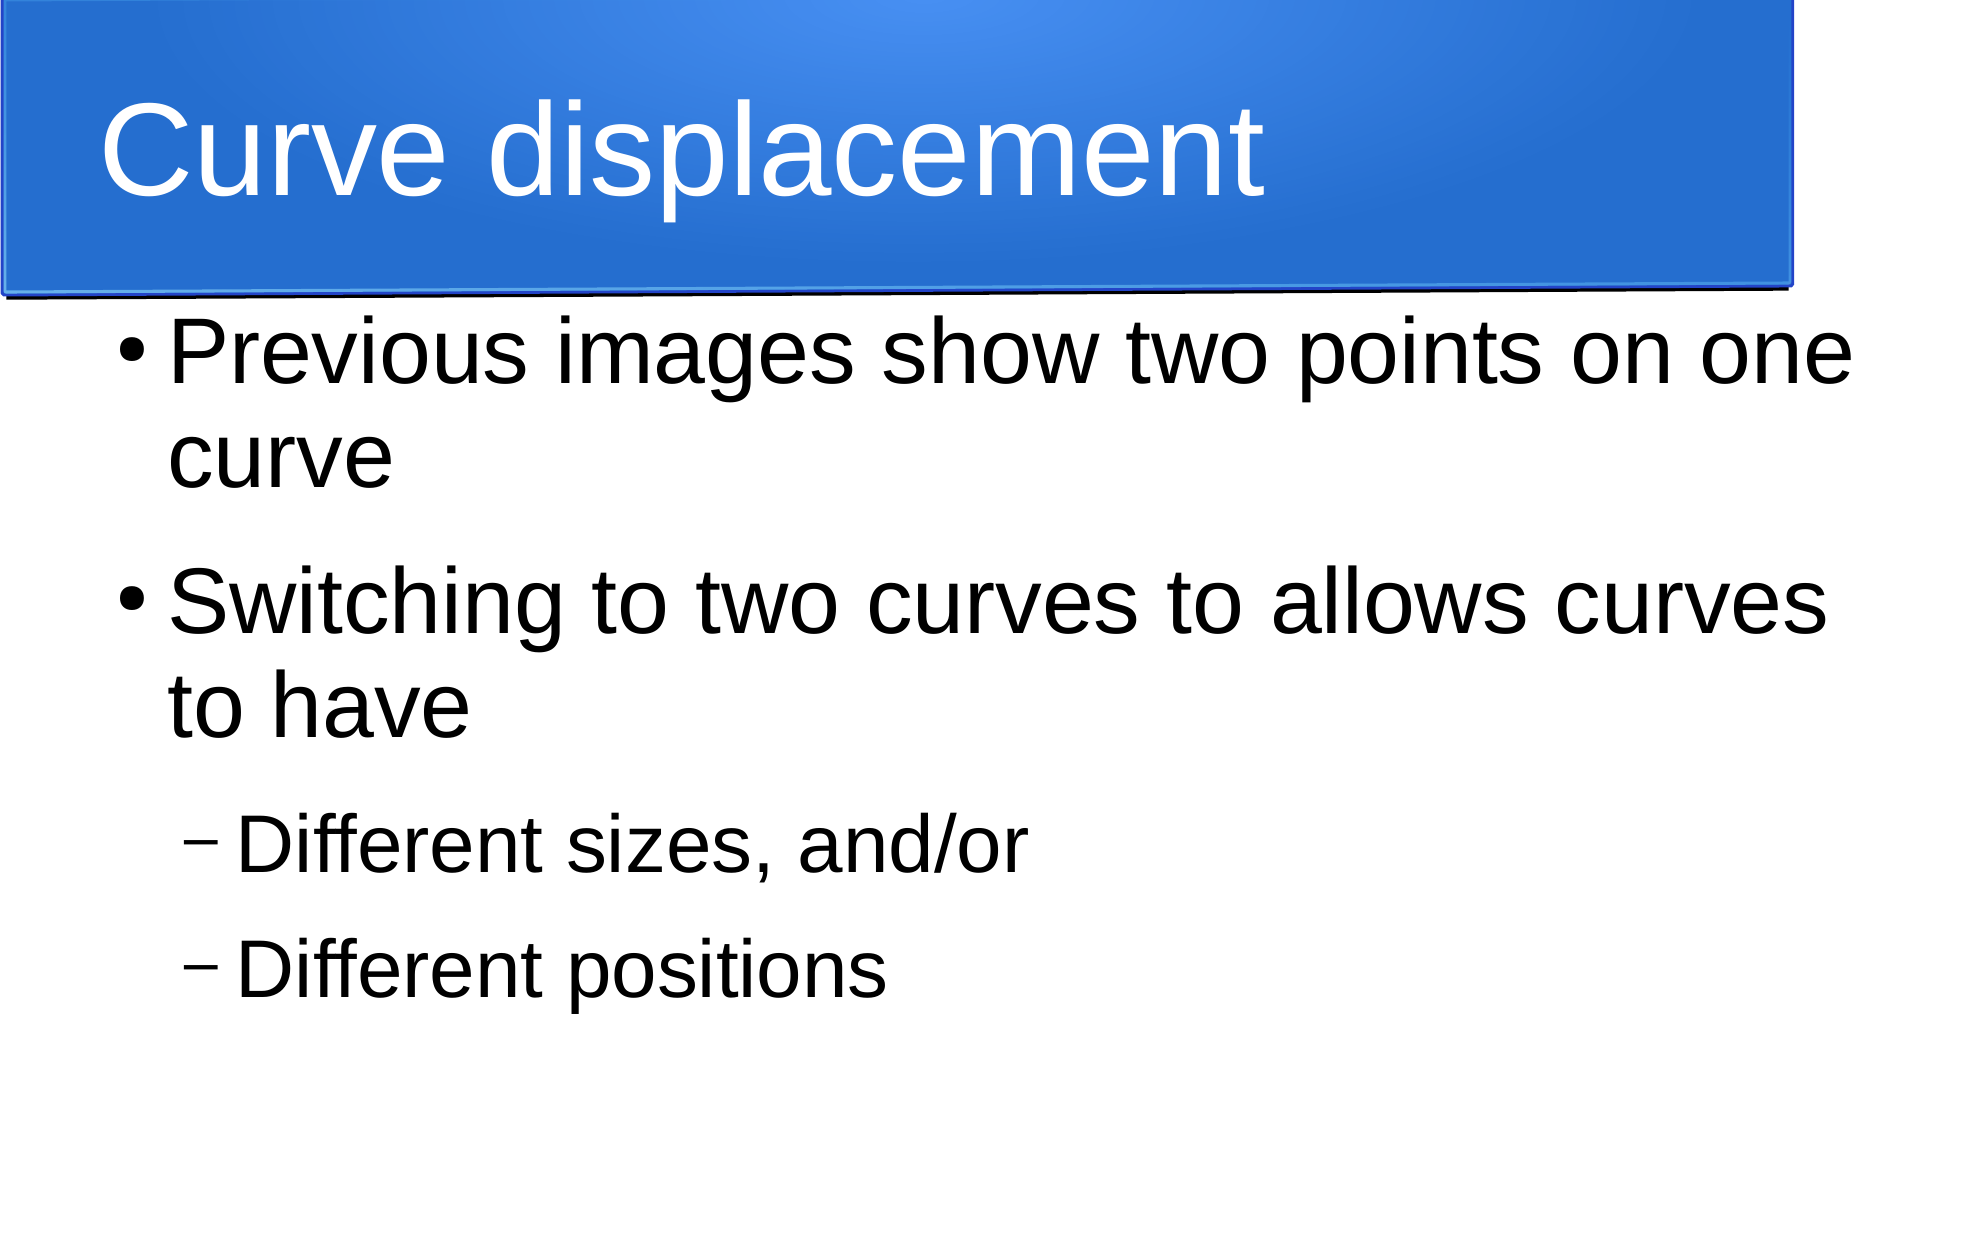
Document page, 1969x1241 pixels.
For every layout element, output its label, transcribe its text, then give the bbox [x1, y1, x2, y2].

title Curve displacement [98, 47, 1711, 252]
list Previous images show two points on one curve Switching to two curves to allows curves to have Different sizes, and/or Different positions [98, 299, 1870, 1019]
